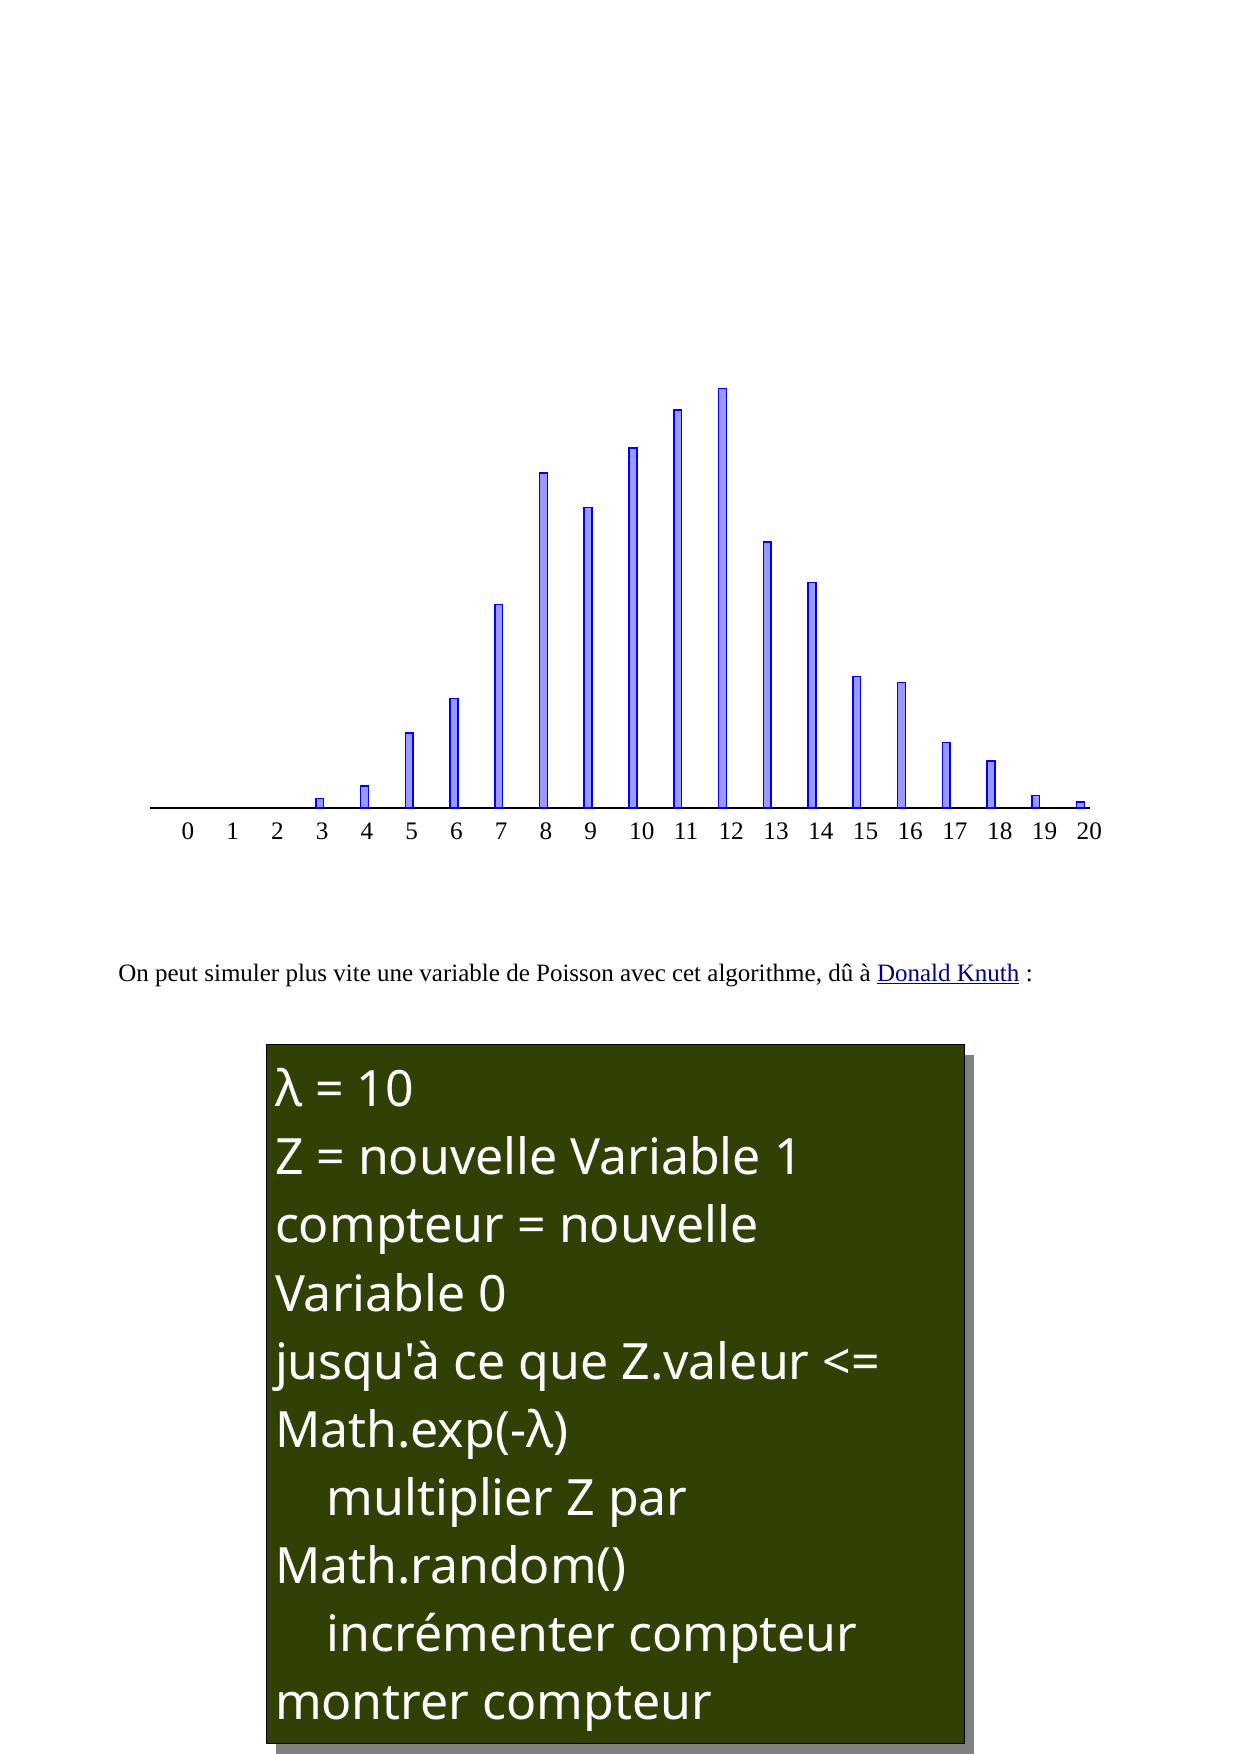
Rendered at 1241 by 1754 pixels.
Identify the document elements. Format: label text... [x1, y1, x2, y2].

text incrémenter compteur [275, 1598, 955, 1666]
text Z = nouvelle Variable 1 [275, 1121, 955, 1189]
text compteur = nouvelle Variable 0 [275, 1189, 955, 1326]
text montrer compteur [275, 1666, 955, 1734]
text multiplier Z par Math.random() [275, 1462, 955, 1598]
text jusqu'à ce que Z.valeur <= Math.exp(-λ) [275, 1326, 955, 1462]
text On peut simuler plus vite une variable de Poisson avec cet algorithme, dû à Donald Knuth : [118, 958, 1122, 986]
text λ = 10 [275, 1053, 955, 1121]
